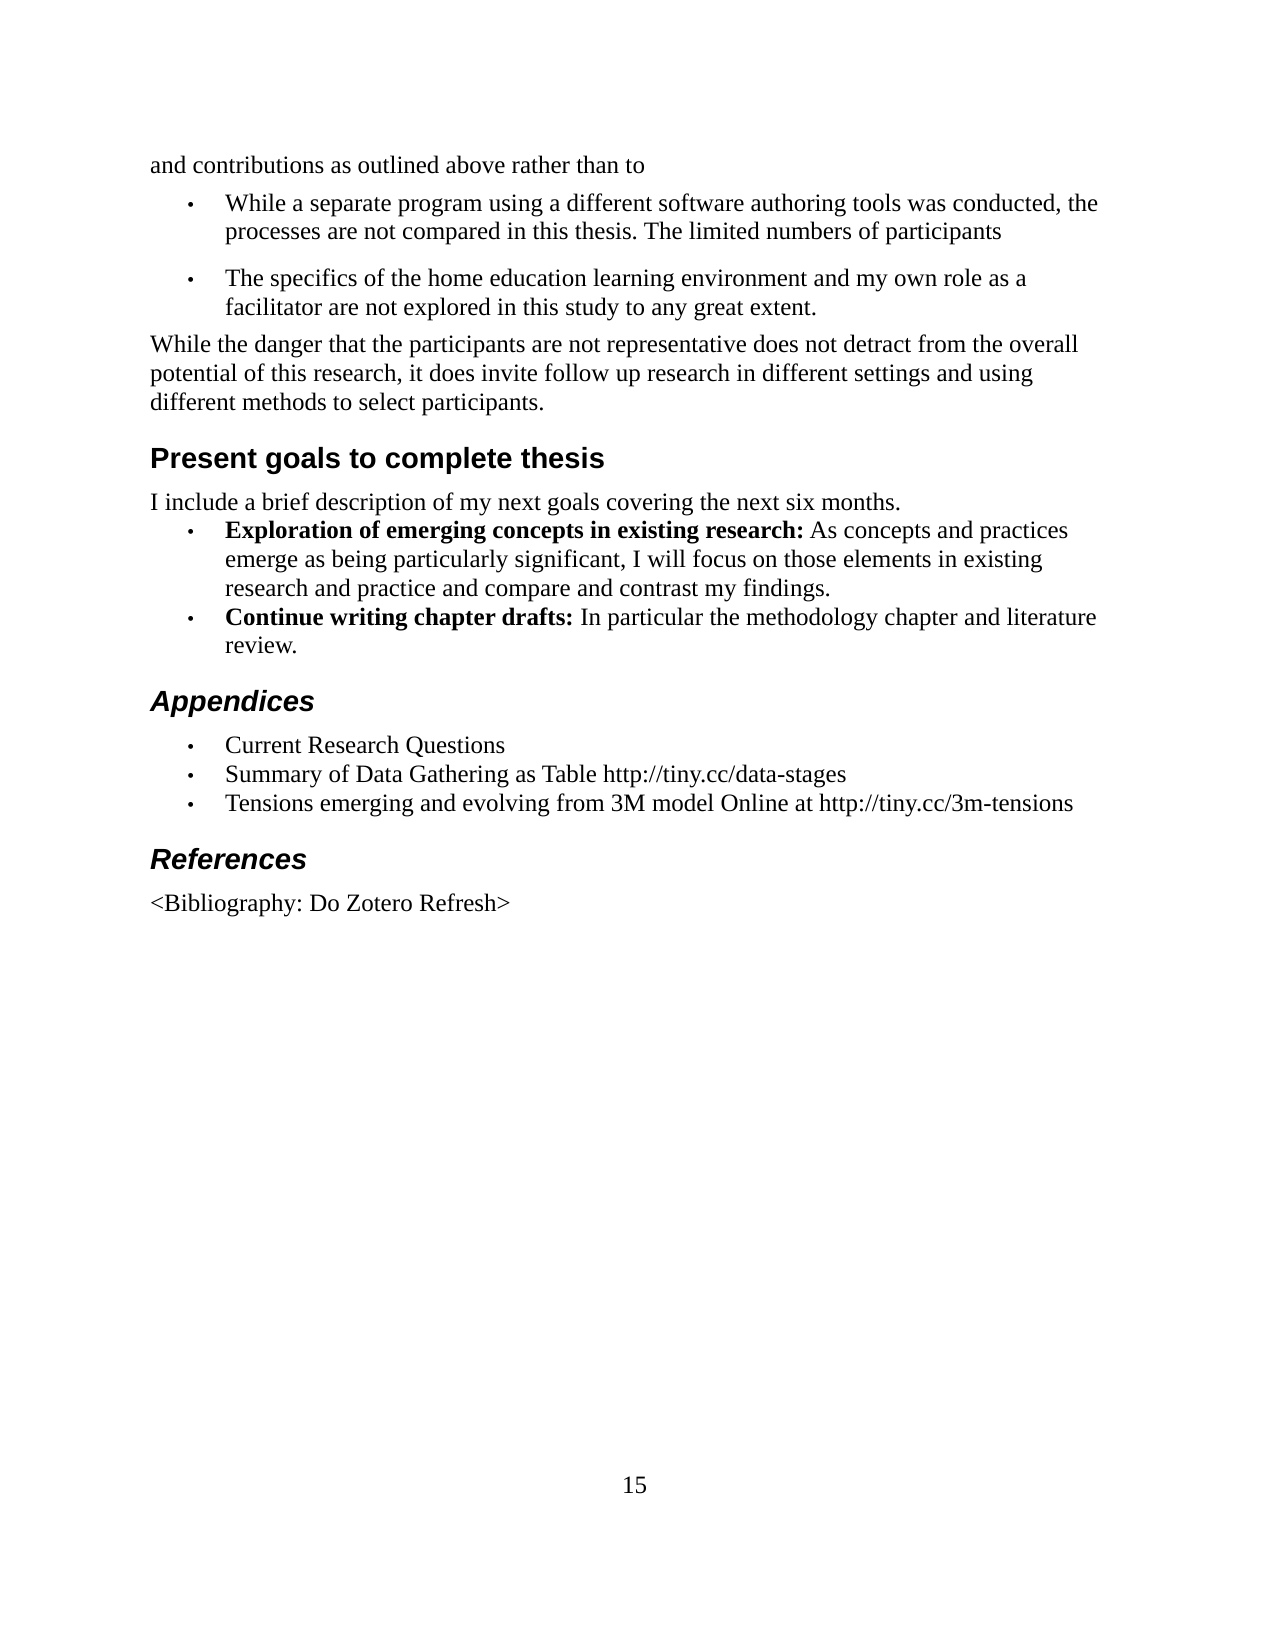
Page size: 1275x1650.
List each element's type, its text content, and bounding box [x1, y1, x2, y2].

text I include a brief description of my next goals covering the next six months. [150, 487, 1125, 516]
text While the danger that the participants are not representative does not detract from the overall potential of this research, it does invite follow up research in different settings and using different methods to select participants. [150, 329, 1125, 416]
list The specifics of the home education learning environment and my own role as a facilitator are not explored in this study to any great extent. [187, 263, 1125, 321]
list While a separate program using a different software authoring tools was conducted, the processes are not compared in this thesis. The limited numbers of participants [187, 188, 1125, 245]
list Exploration of emerging concepts in existing research: As concepts and practices emerge as being particularly significant, I will focus on those elements in existing research and practice and compare and contrast my findings. [187, 516, 1125, 602]
subtitle Present goals to complete thesis [150, 441, 1125, 474]
list Tensions emerging and evolving from 3M model Online at http://tiny.cc/3m-tensions [187, 788, 1125, 817]
list Current Research Questions [187, 730, 1125, 759]
subtitle References [150, 842, 1125, 875]
list Continue writing chapter drafts: In particular the methodology chapter and literature review. [187, 602, 1125, 659]
text and contributions as outlined above rather than to [150, 150, 1125, 179]
list Summary of Data Gathering as Table http://tiny.cc/data-stages [187, 759, 1125, 788]
text <Bibliography: Do Zotero Refresh> [150, 888, 1125, 916]
subtitle Appendices [150, 684, 1125, 718]
